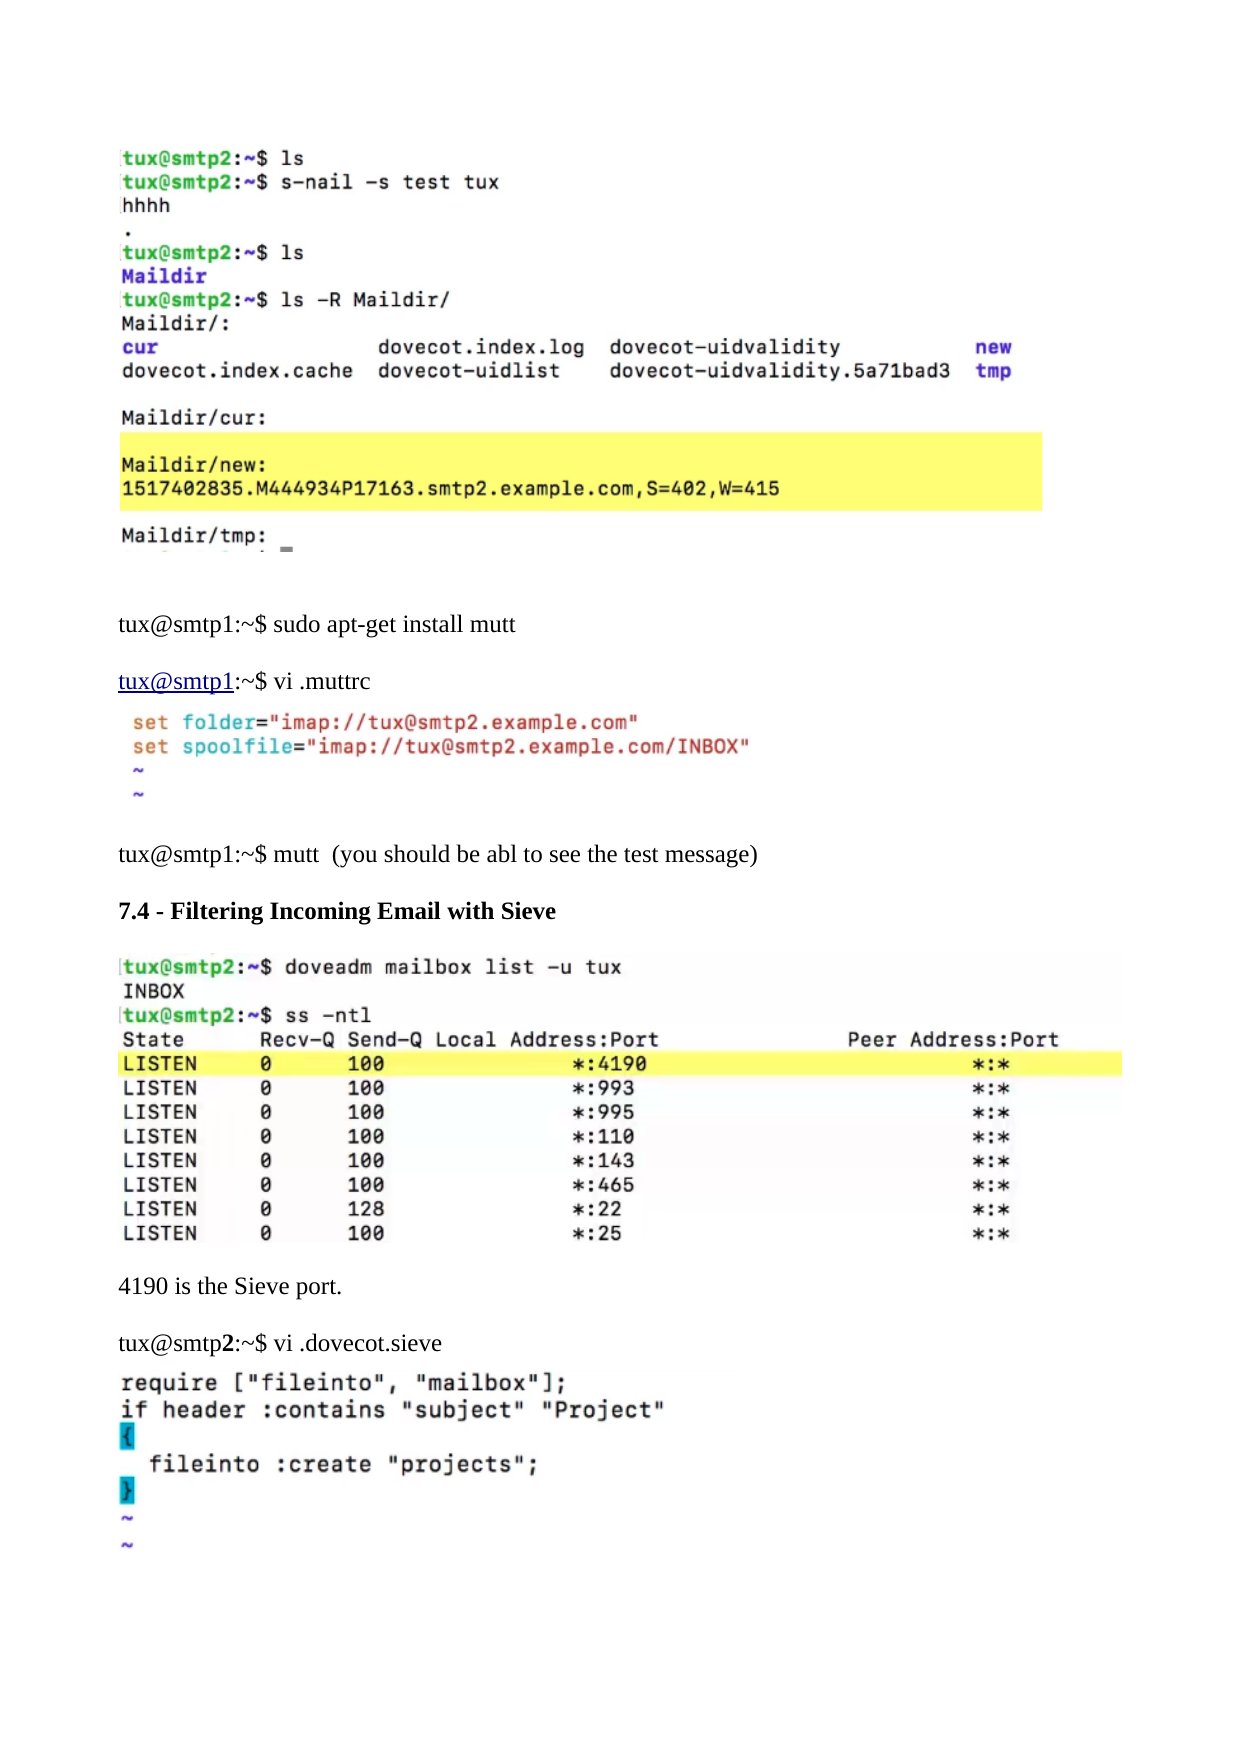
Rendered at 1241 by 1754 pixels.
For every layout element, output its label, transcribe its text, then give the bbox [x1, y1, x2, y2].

text tux@smtp1:~$ mutt (you should be abl to see the test message) [118, 839, 1122, 867]
picture [117, 1370, 741, 1559]
picture [128, 711, 802, 806]
picture [119, 146, 1043, 552]
picture [118, 953, 1123, 1243]
text 7.4 - Filtering Incoming Email with Sieve [118, 896, 1122, 925]
text tux@smtp2:~$ vi .dovecot.sieve [118, 1328, 1122, 1357]
text tux@smtp1:~$ vi .muttrc [118, 666, 1122, 695]
text 4190 is the Sieve port. [118, 1271, 1122, 1300]
text tux@smtp1:~$ sudo apt-get install mutt [118, 609, 1122, 637]
